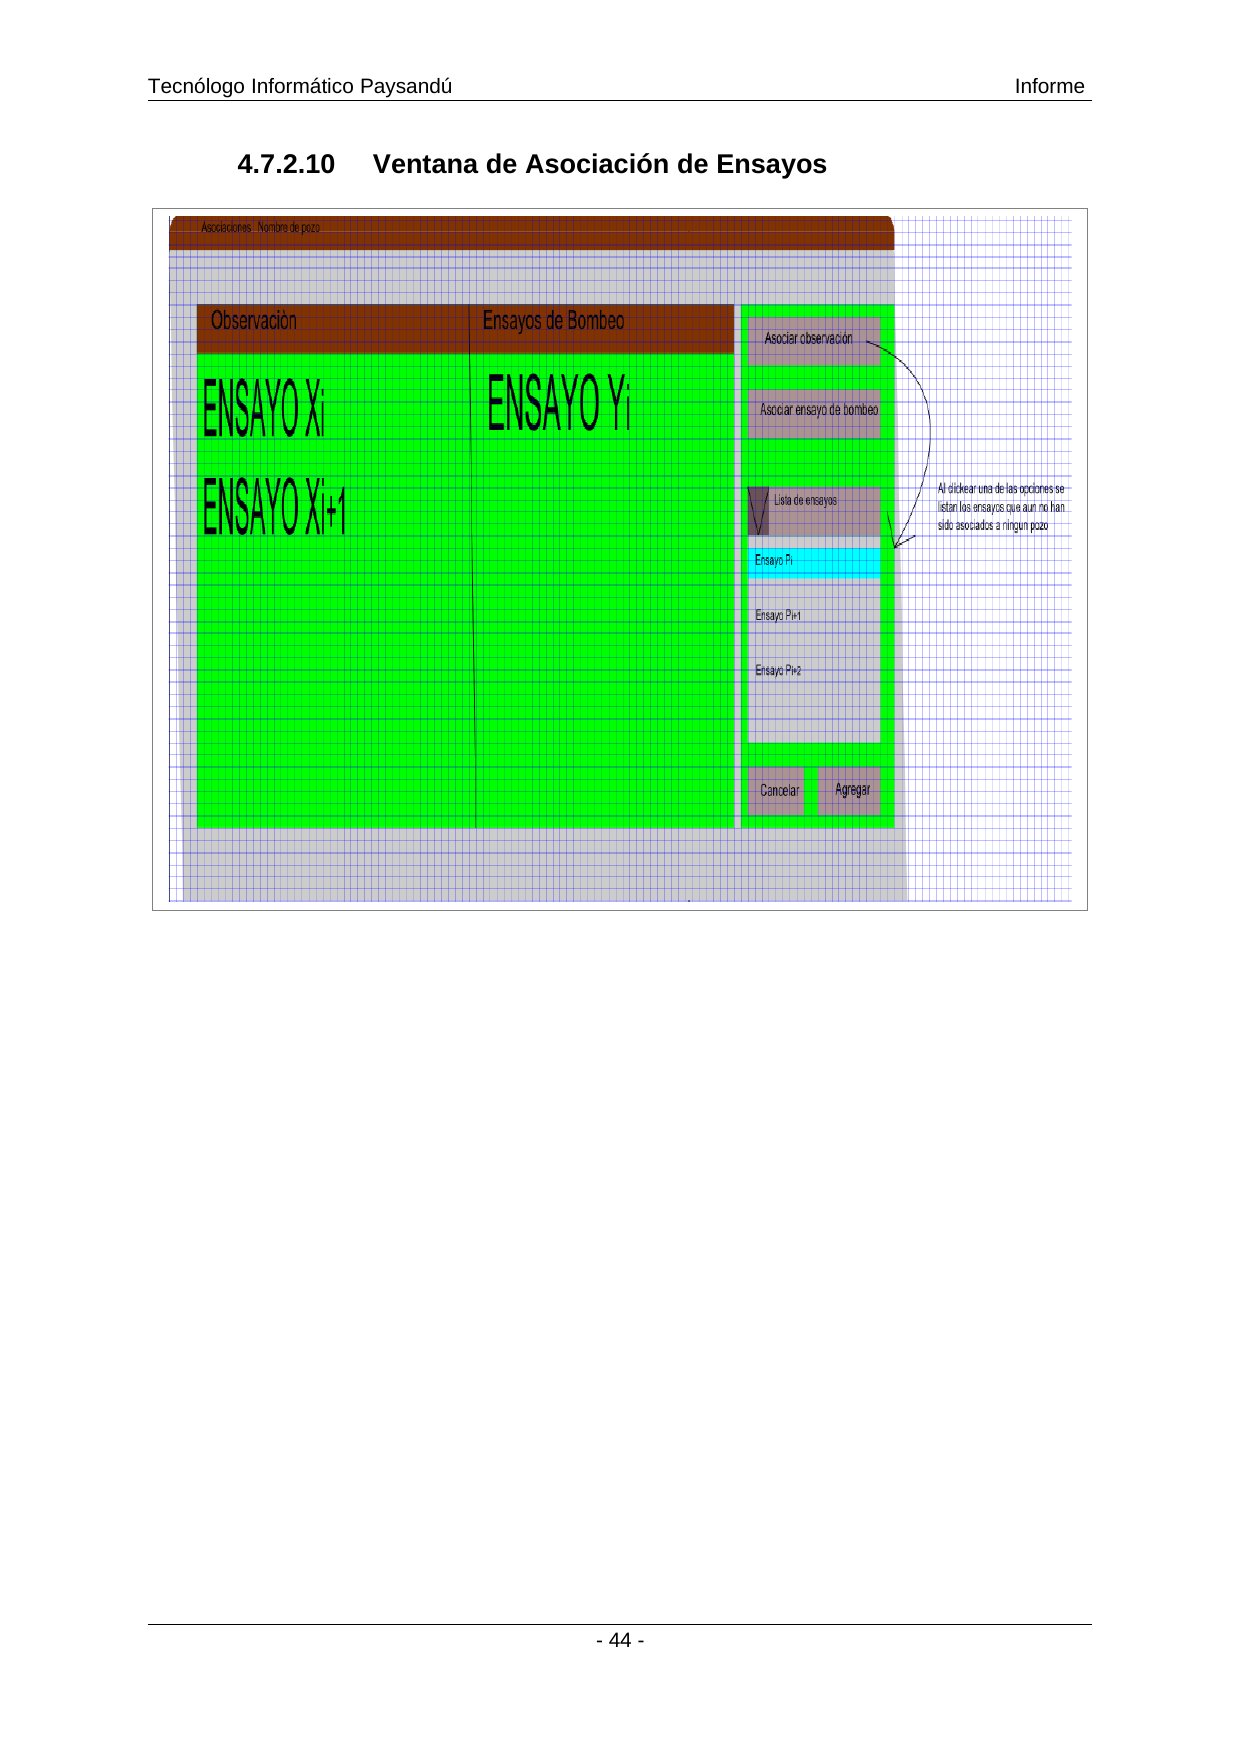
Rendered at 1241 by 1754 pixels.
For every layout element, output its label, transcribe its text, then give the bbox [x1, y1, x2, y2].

picture [168, 216, 1072, 902]
subtitle Ventana de Asociación de Ensayos [237, 148, 1092, 179]
